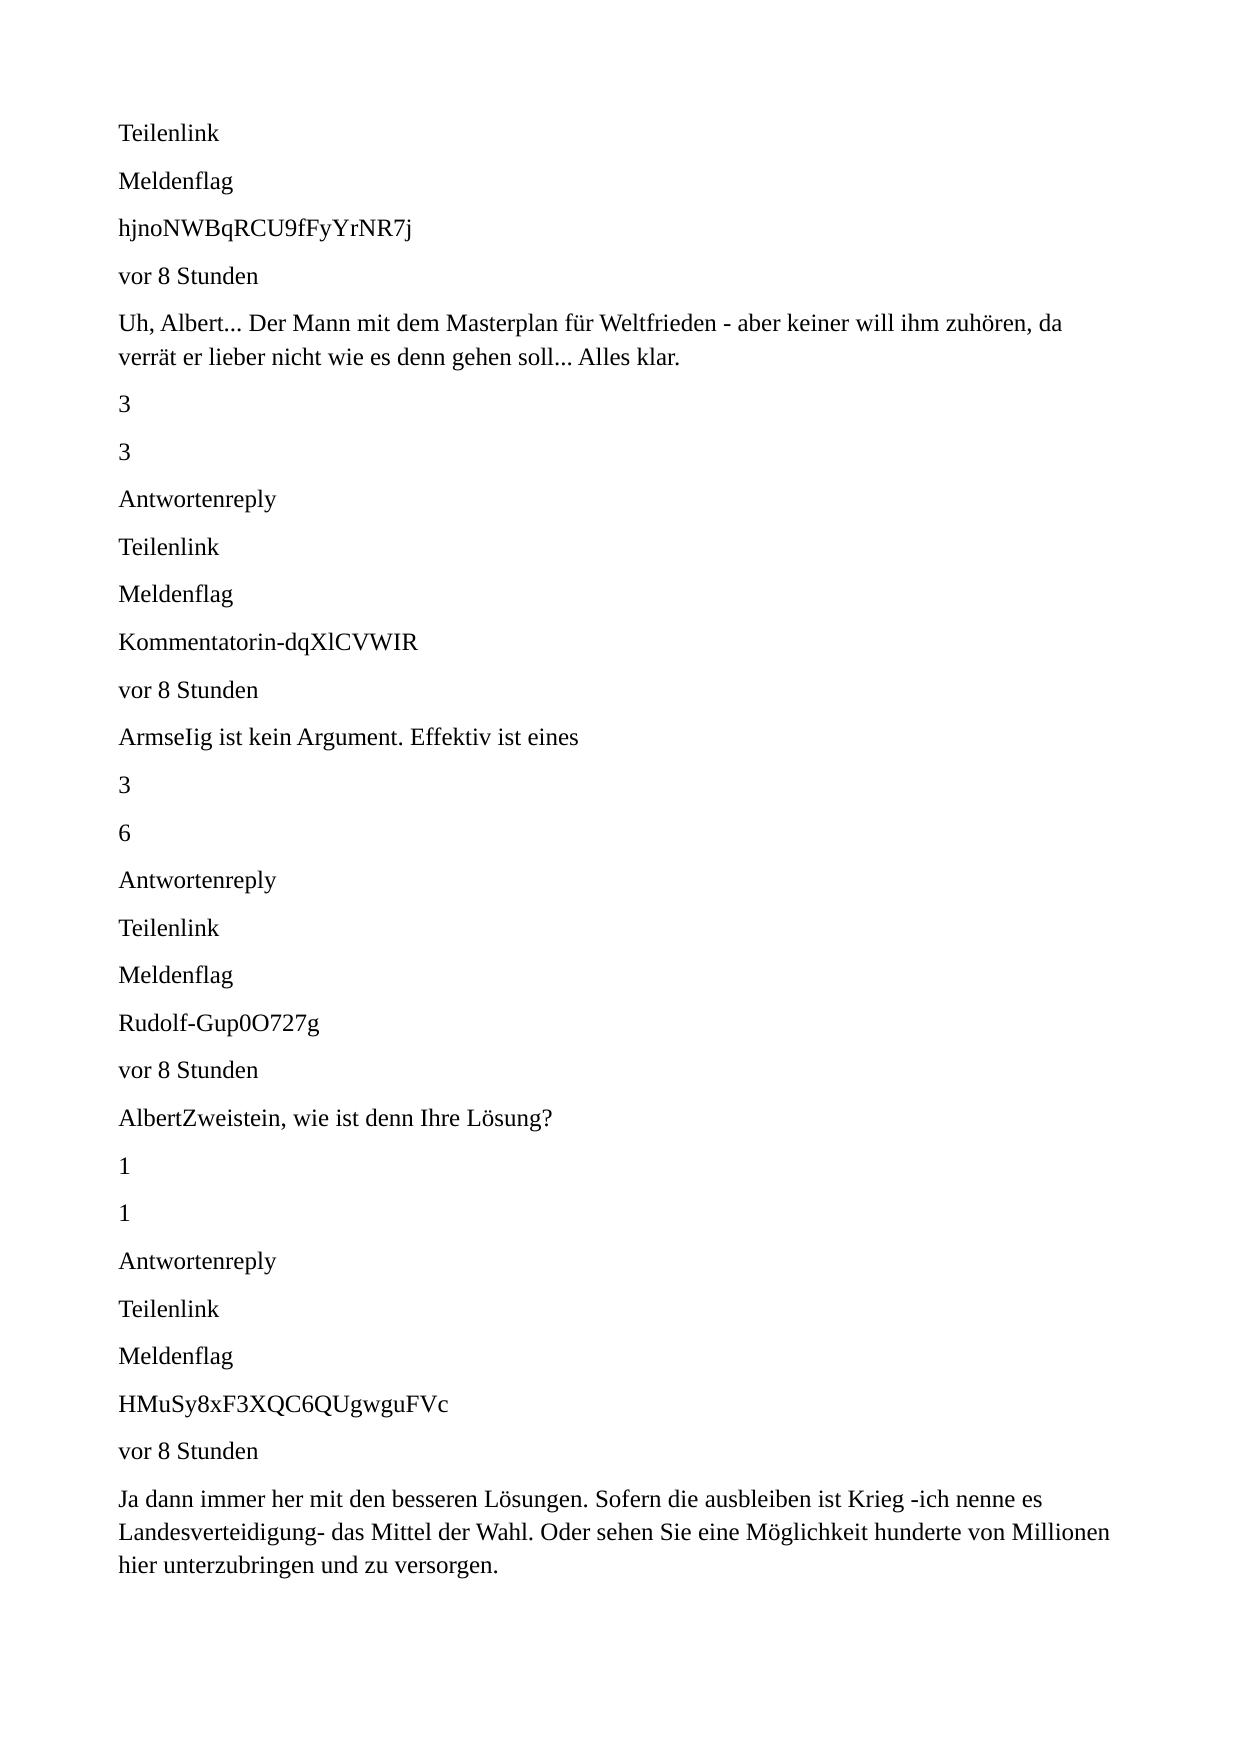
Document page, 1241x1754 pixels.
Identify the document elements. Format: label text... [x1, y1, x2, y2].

text AlbertZweistein, wie ist denn Ihre Lösung? [118, 1103, 1122, 1132]
text Uh, Albert... Der Mann mit dem Masterplan für Weltfrieden - aber keiner will ihm zuhören, da verrät er lieber nicht wie es denn gehen soll... Alles klar. [118, 308, 1122, 370]
text 3 [118, 389, 1122, 418]
text Rudolf-Gup0O727g [118, 1008, 1122, 1037]
text ArmseIig ist kein Argument. Effektiv ist eines [118, 722, 1122, 751]
text Kommentatorin-dqXlCVWIR [118, 627, 1122, 656]
text Antwortenreply [118, 1246, 1122, 1275]
text Meldenflag [118, 1341, 1122, 1370]
text vor 8 Stunden [118, 261, 1122, 290]
text hjnoNWBqRCU9fFyYrNR7j [118, 213, 1122, 242]
text Teilenlink [118, 118, 1122, 147]
text 3 [118, 770, 1122, 799]
text Antwortenreply [118, 865, 1122, 894]
text 1 [118, 1198, 1122, 1227]
text Teilenlink [118, 1294, 1122, 1322]
text Meldenflag [118, 960, 1122, 989]
text vor 8 Stunden [118, 675, 1122, 703]
text Antwortenreply [118, 484, 1122, 513]
text vor 8 Stunden [118, 1056, 1122, 1084]
text 6 [118, 818, 1122, 846]
text Ja dann immer her mit den besseren Lösungen. Sofern die ausbleiben ist Krieg -ich nenne es Landesverteidigung- das Mittel der Wahl. Oder sehen Sie eine Möglichkeit hunderte von Millionen hier unterzubringen und zu versorgen. [118, 1484, 1122, 1579]
text Teilenlink [118, 532, 1122, 561]
text Meldenflag [118, 166, 1122, 194]
text 3 [118, 437, 1122, 466]
text Teilenlink [118, 913, 1122, 942]
text Meldenflag [118, 579, 1122, 608]
text HMuSy8xF3XQC6QUgwguFVc [118, 1389, 1122, 1418]
text vor 8 Stunden [118, 1436, 1122, 1465]
text 1 [118, 1151, 1122, 1179]
